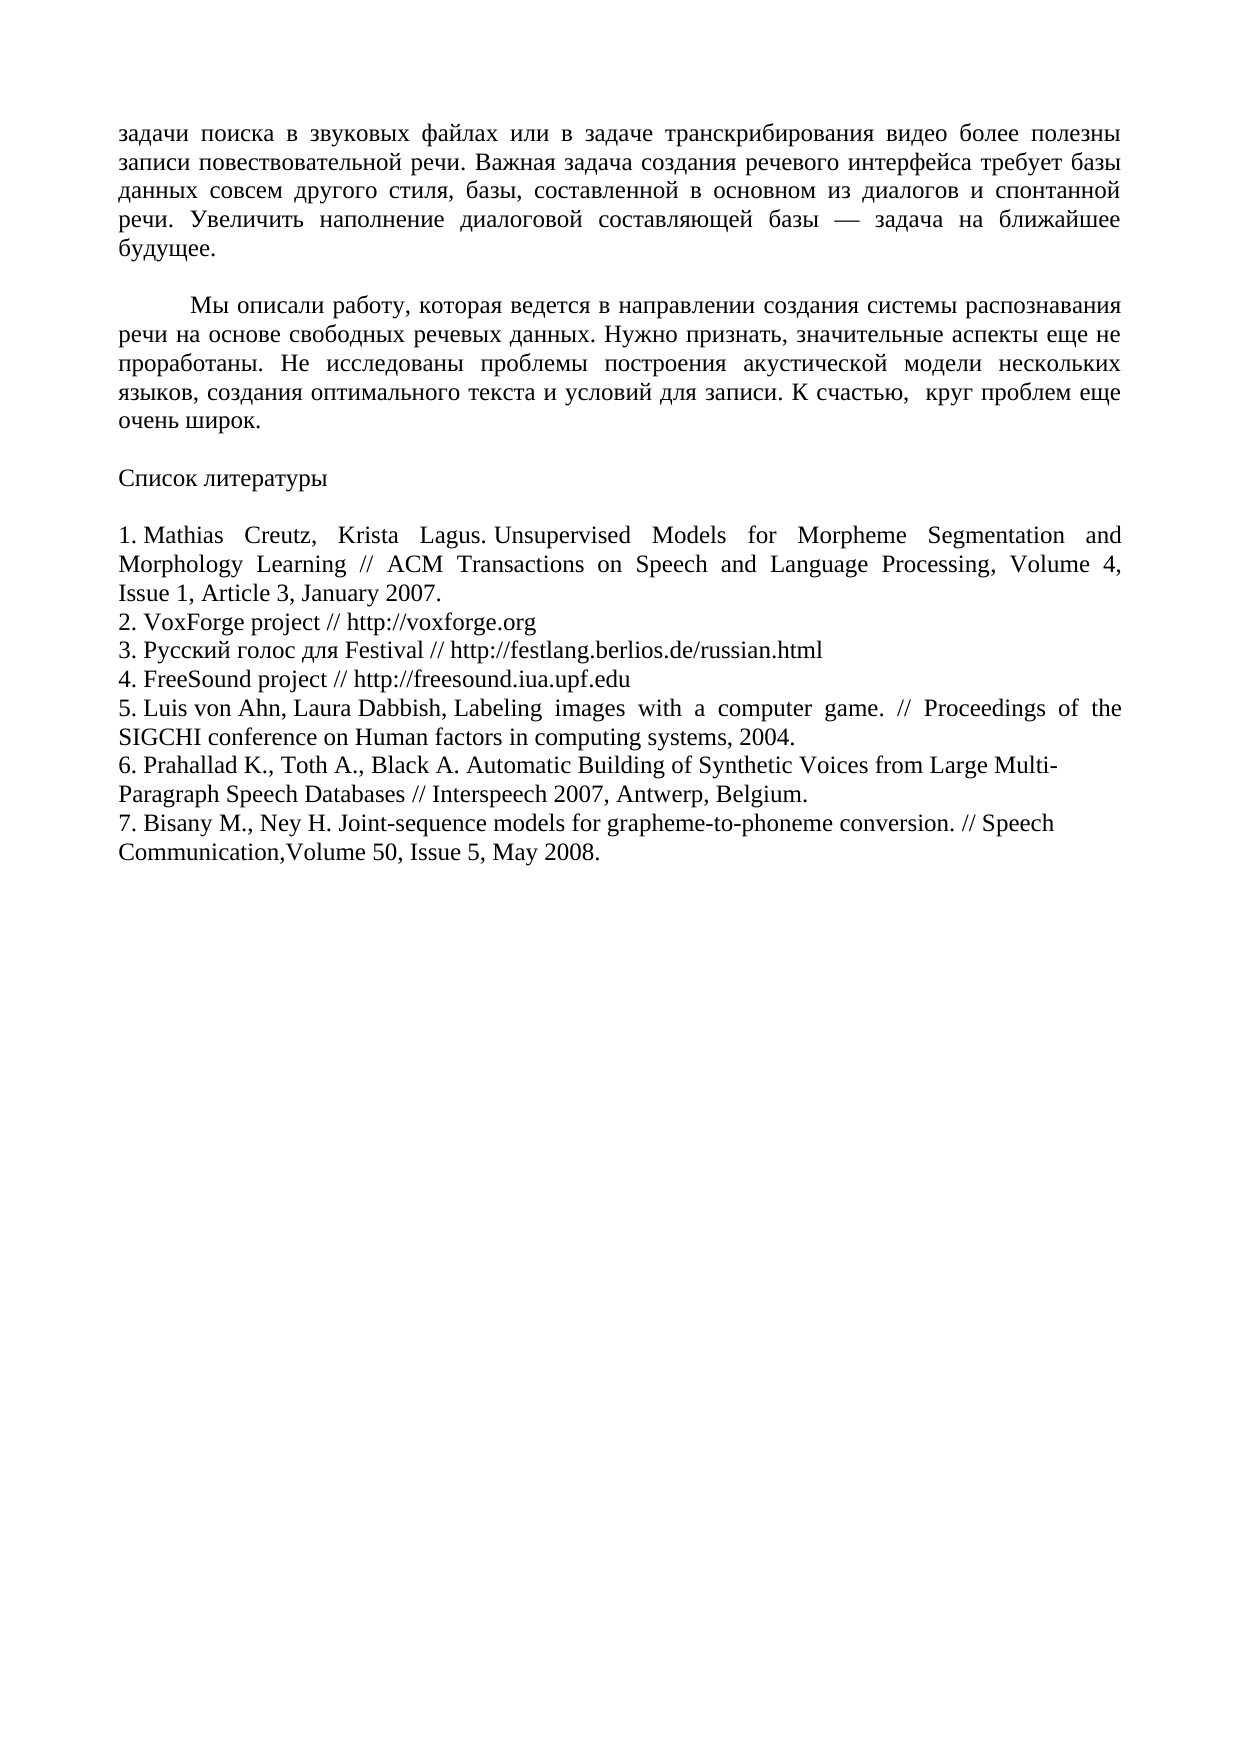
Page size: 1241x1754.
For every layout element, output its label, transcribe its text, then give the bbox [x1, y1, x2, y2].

text 2. VoxForge project // http://voxforge.org [118, 607, 1122, 636]
text Список литературы [118, 463, 1122, 492]
text 3. Русский голос для Festival // http://festlang.berlios.de/russian.html [118, 636, 1122, 664]
text Мы описали работу, которая ведется в направлении создания системы распознавания речи на основе свободных речевых данных. Нужно признать, значительные аспекты еще не проработаны. Не исследованы проблемы построения акустической модели нескольких языков, создания оптимального текста и условий для записи. К счастью, круг проблем еще очень широк. [118, 291, 1122, 434]
text 5. Luis von Ahn, Laura Dabbish, Labeling images with a computer game. // Proceedings of the SIGCHI conference on Human factors in computing systems, 2004. [118, 693, 1122, 751]
text 6. Prahallad K., Toth A., Black A. Automatic Building of Synthetic Voices from Large Multi-Paragraph Speech Databases // Interspeech 2007, Antwerp, Belgium. [118, 751, 1122, 808]
text 7. Bisany M., Ney H. Joint-sequence models for grapheme-to-phoneme conversion. // Speech Communication,Volume 50, Issue 5, May 2008. [118, 808, 1122, 866]
text 1. Mathias Creutz, Krista Lagus. Unsupervised Models for Morpheme Segmentation and Morphology Learning // ACM Transactions on Speech and Language Processing, Volume 4, Issue 1, Article 3, January 2007. [118, 521, 1122, 607]
text 4. FreeSound project // http://freesound.iua.upf.edu [118, 664, 1122, 693]
text задачи поиска в звуковых файлах или в задаче транскрибирования видео более полезны записи повествовательной речи. Важная задача создания речевого интерфейса требует базы данных совсем другого стиля, базы, составленной в основном из диалогов и спонтанной речи. Увеличить наполнение диалоговой составляющей базы — задача на ближайшее будущее. [118, 118, 1122, 262]
